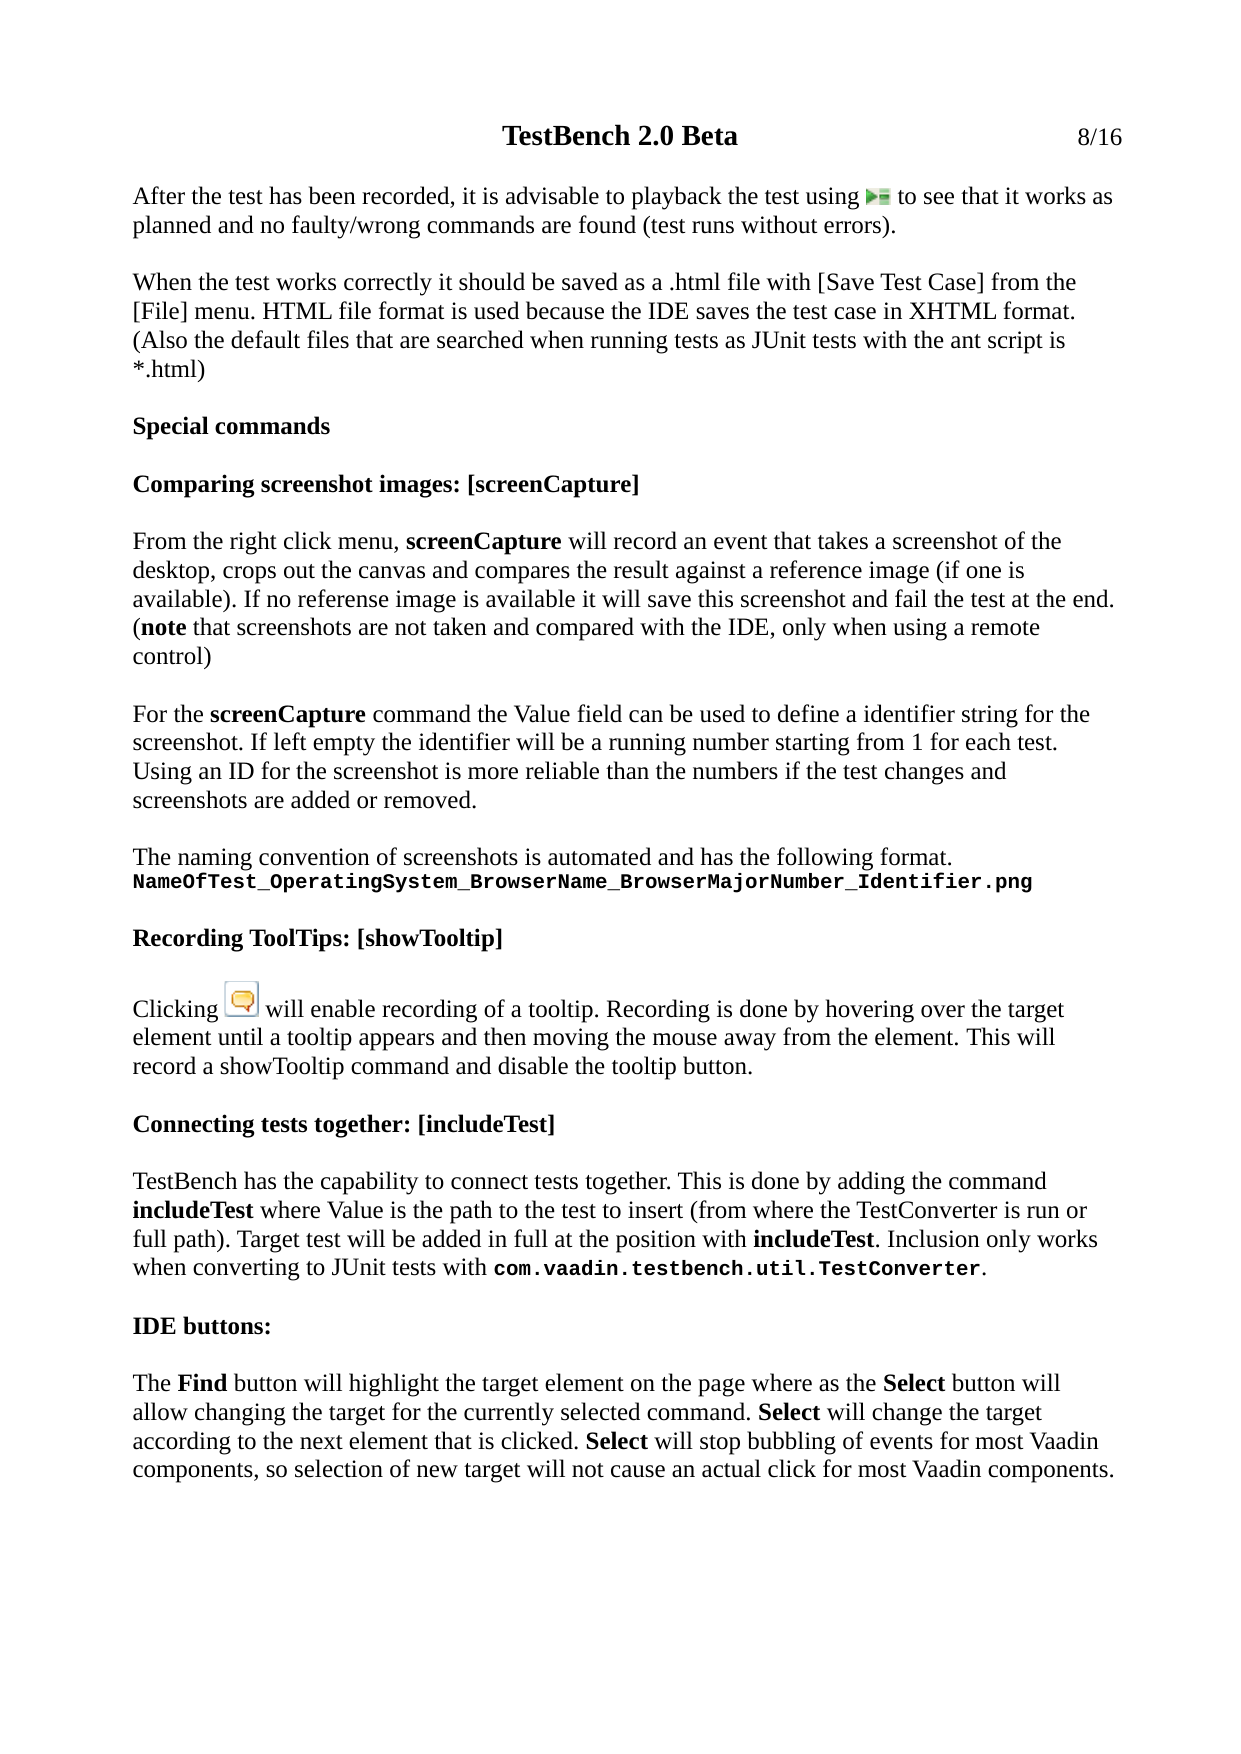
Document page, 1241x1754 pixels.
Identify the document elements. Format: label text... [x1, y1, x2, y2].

text TestBench has the capability to connect tests together. This is done by adding the command includeTest where Value is the path to the test to insert (from where the TestConverter is run or full path). Target test will be added in full at the position with includeTest. Inclusion only works when converting to JUnit tests with com.vaadin.testbench.util.TestConverter. [132, 1166, 1122, 1282]
text Clicking will enable recording of a tooltip. Recording is done by hovering over the target element until a tooltip appears and then moving the mouse away from the element. This will record a showTooltip command and disable the tooltip button. [132, 981, 1122, 1080]
text For the screenCapture command the Value field can be used to define a identifier string for the screenshot. If left empty the identifier will be a running number starting from 1 for each test. Using an ID for the screenshot is more reliable than the numbers if the test changes and screenshots are added or removed. [132, 699, 1122, 814]
text Connecting tests together: [includeTest] [132, 1109, 1122, 1137]
text When the test works correctly it should be saved as a .html file with [Save Test Case] from the [File] menu. HTML file format is used because the IDE saves the test case in XHTML format. (Also the default files that are searched when running tests as JUnit tests with the ant script is *.html) [132, 267, 1122, 382]
text IDE buttons: [132, 1311, 1122, 1339]
text NameOfTest_OperatingSystem_BrowserName_BrowserMajorNumber_Identifier.png [132, 871, 1122, 895]
text (note that screenshots are not taken and compared with the IDE, only when using a remote control) [132, 612, 1122, 670]
text The Find button will highlight the target element on the page where as the Select button will allow changing the target for the currently selected command. Select will change the target according to the next element that is clicked. Select will stop bubbling of events for most Vaadin components, so selection of new target will not cause an actual click for most Vaadin components. [132, 1368, 1122, 1483]
text After the test has been recorded, it is advisable to playback the test using to see that it works as planned and no faulty/wrong commands are found (test runs without errors). [132, 181, 1122, 239]
picture [224, 981, 259, 1017]
picture [866, 188, 891, 205]
text From the right click menu, screenCapture will record an event that takes a screenshot of the desktop, crops out the canvas and compares the result against a reference image (if one is available). If no referense image is available it will save this screenshot and fail the test at the end. [132, 526, 1122, 612]
text The naming convention of screenshots is automated and has the following format. [132, 842, 1122, 871]
text Special commands [132, 411, 1122, 440]
text Recording ToolTips: [showTooltip] [132, 923, 1122, 952]
text Comparing screenshot images: [screenCapture] [132, 469, 1122, 497]
